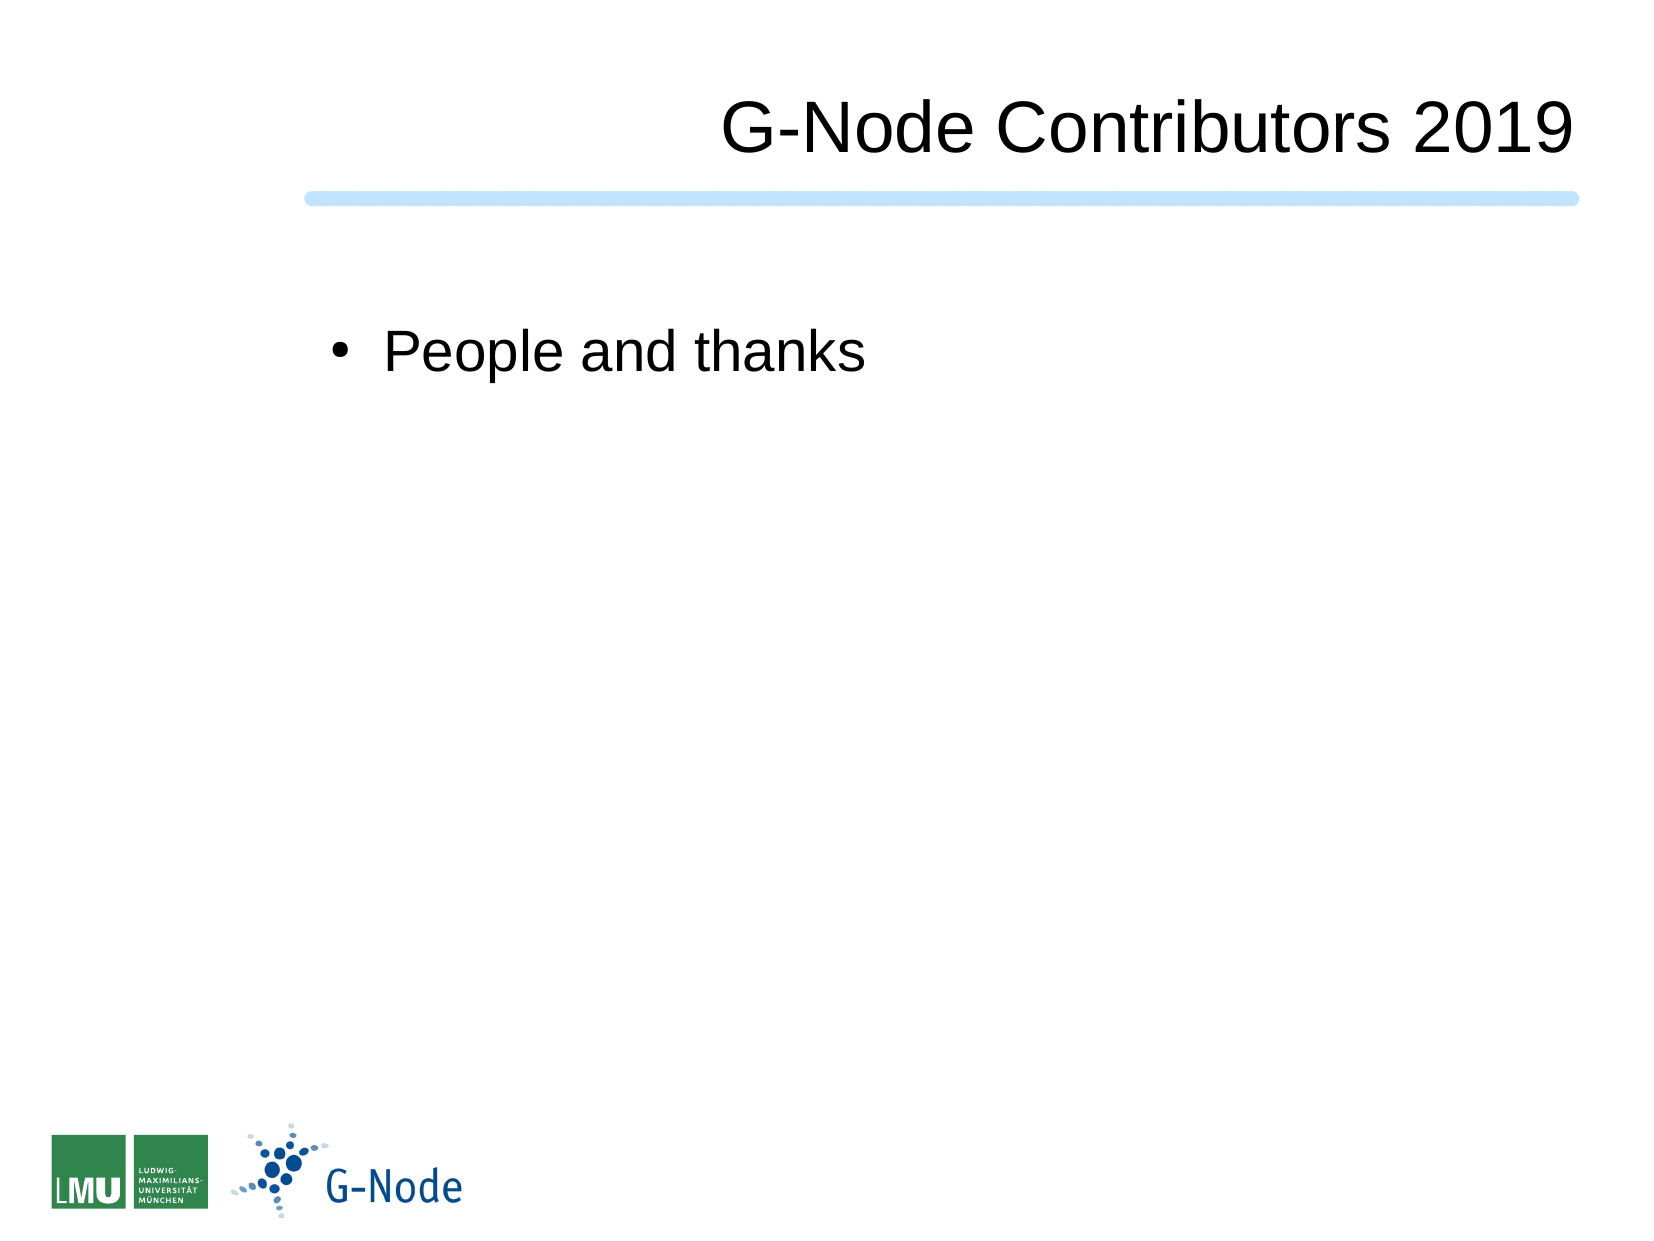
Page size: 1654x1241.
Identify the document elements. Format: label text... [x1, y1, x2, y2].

picture [230, 1123, 467, 1219]
list People and thanks [312, 318, 991, 436]
text_box G-Node Contributors 2019 [87, 30, 1576, 226]
